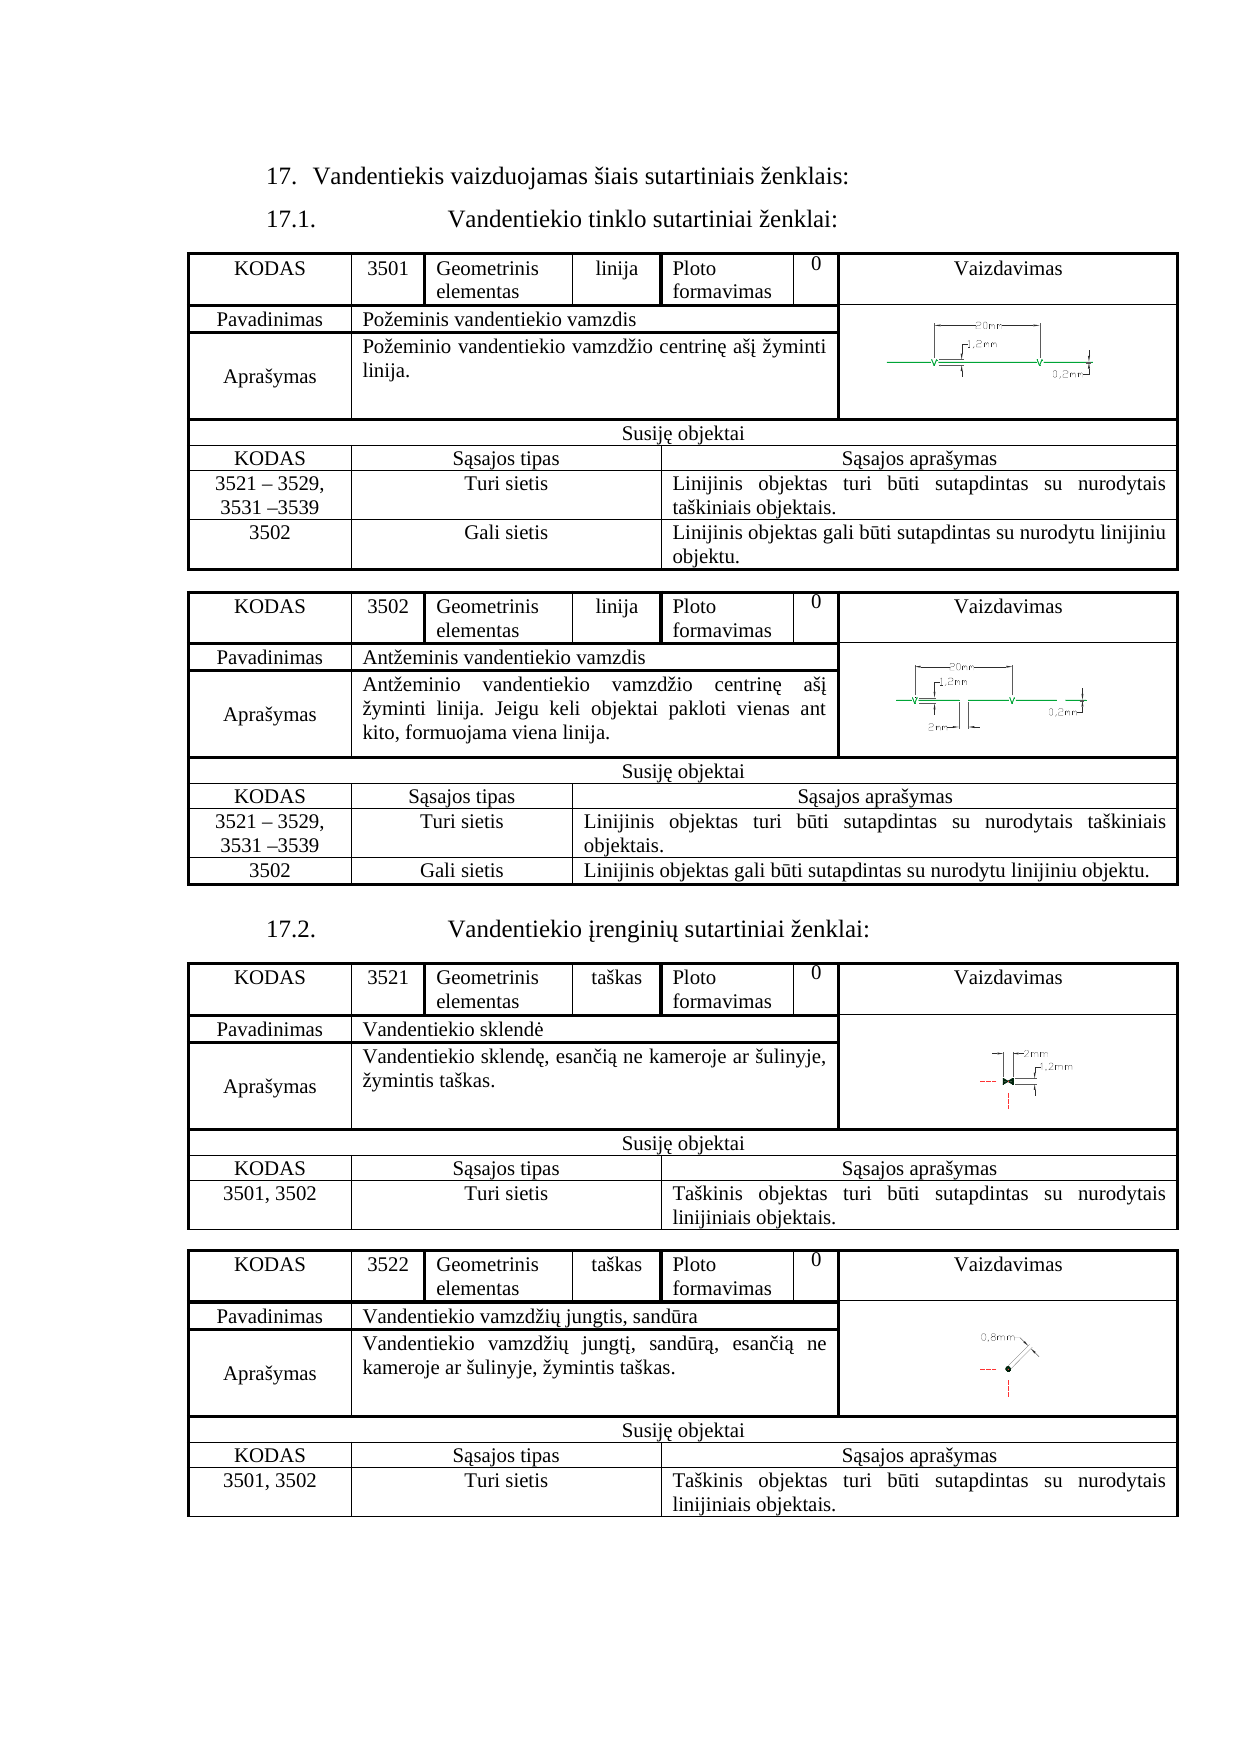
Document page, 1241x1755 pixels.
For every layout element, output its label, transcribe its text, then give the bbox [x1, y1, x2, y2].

table_cell KODAS [190, 784, 351, 808]
table_cell Antžeminio vandentiekio vamzdžio centrinę ašį žyminti linija. Jeigu keli objektai pakloti vienas ant kito, formuojama viena linija. [352, 672, 837, 756]
table_header Geometrinis elementas [426, 255, 572, 303]
table_cell Aprašymas [190, 672, 351, 756]
table_header Vaizdavimas [840, 965, 1176, 1013]
table_cell 3501, 3502 [190, 1468, 351, 1516]
table_cell Linijinis objektas turi būti sutapdintas su nurodytais taškiniais objektais. [662, 471, 1176, 519]
table_cell Gali sietis [352, 520, 661, 568]
table_cell Pavadinimas [190, 1017, 351, 1041]
table_header linija [573, 255, 659, 303]
text 17. Vandentiekis vaizduojamas šiais sutartiniais ženklais: [177, 161, 1181, 190]
text 17.1. Vandentiekio tinklo sutartiniai ženklai: [177, 204, 1181, 233]
table_header Geometrinis elementas [426, 594, 572, 642]
table_header Vaizdavimas [840, 1252, 1176, 1300]
table_cell Turi sietis [352, 1181, 661, 1229]
table_cell Linijinis objektas turi būti sutapdintas su nurodytais taškiniais objektais. [573, 809, 1176, 857]
table_cell Gali sietis [352, 858, 572, 882]
table_header 3502 [352, 594, 423, 642]
table_cell [840, 305, 1176, 418]
table_cell Aprašymas [190, 334, 351, 418]
table_cell Aprašymas [190, 1044, 351, 1127]
table_header Ploto formavimas [663, 255, 793, 303]
table_header  [794, 594, 837, 642]
table_cell KODAS [190, 1156, 351, 1180]
table_header 3522 [352, 1252, 423, 1300]
table_cell Sąsajos tipas [352, 446, 661, 470]
table_cell Sąsajos aprašymas [662, 446, 1176, 470]
table_header Geometrinis elementas [426, 965, 572, 1013]
table_header Vaizdavimas [840, 594, 1176, 642]
table_cell Taškinis objektas turi būti sutapdintas su nurodytais linijiniais objektais. [662, 1181, 1176, 1229]
table_cell Susiję objektai [190, 759, 1176, 783]
table_cell Pavadinimas [190, 645, 351, 669]
table_cell Sąsajos tipas [352, 784, 572, 808]
table_cell Sąsajos aprašymas [662, 1156, 1176, 1180]
table_header  [794, 1252, 837, 1300]
table_header 3521 [352, 965, 423, 1013]
table_cell Vandentiekio sklendė [352, 1017, 837, 1041]
table_header Vaizdavimas [840, 255, 1176, 303]
table_cell Susiję objektai [190, 1131, 1176, 1155]
table_header  [794, 255, 837, 303]
table_cell 3521 – 3529, 3531 –3539 [190, 471, 351, 519]
table_header KODAS [190, 965, 351, 1013]
table_cell 3502 [190, 520, 351, 568]
table_cell Sąsajos aprašymas [662, 1443, 1176, 1467]
table_header Ploto formavimas [663, 594, 793, 642]
table_cell Linijinis objektas gali būti sutapdintas su nurodytu linijiniu objektu. [662, 520, 1176, 568]
table_cell Požeminis vandentiekio vamzdis [352, 307, 837, 331]
table_cell Sąsajos tipas [352, 1443, 661, 1467]
table_cell Turi sietis [352, 809, 572, 857]
table_cell Turi sietis [352, 1468, 661, 1516]
table_cell Sąsajos aprašymas [573, 784, 1176, 808]
table_cell Aprašymas [190, 1331, 351, 1414]
table_cell Antžeminis vandentiekio vamzdis [352, 645, 837, 669]
table_cell Vandentiekio vamzdžių jungtį, sandūrą, esančią ne kameroje ar šulinyje, žymintis taškas. [352, 1331, 837, 1414]
table_header Geometrinis elementas [426, 1252, 572, 1300]
table_header Ploto formavimas [663, 1252, 793, 1300]
table_cell KODAS [190, 1443, 351, 1467]
table_cell [840, 1301, 1176, 1414]
table_cell Sąsajos tipas [352, 1156, 661, 1180]
table_header taškas [573, 1252, 659, 1300]
table_header KODAS [190, 255, 351, 303]
table_header linija [573, 594, 659, 642]
table_cell KODAS [190, 446, 351, 470]
table_cell Vandentiekio vamzdžių jungtis, sandūra [352, 1304, 837, 1328]
table_header KODAS [190, 1252, 351, 1300]
table_cell [840, 1015, 1176, 1127]
table_cell 3501, 3502 [190, 1181, 351, 1229]
table_cell 3521 – 3529, 3531 –3539 [190, 809, 351, 857]
text 17.2. Vandentiekio įrenginių sutartiniai ženklai: [177, 914, 1181, 943]
table_cell Taškinis objektas turi būti sutapdintas su nurodytais linijiniais objektais. [662, 1468, 1176, 1516]
table_cell [840, 643, 1176, 756]
table_cell Pavadinimas [190, 1304, 351, 1328]
table_header KODAS [190, 594, 351, 642]
table_header  [794, 965, 837, 1013]
table_cell Linijinis objektas gali būti sutapdintas su nurodytu linijiniu objektu. [573, 858, 1176, 882]
table_cell Susiję objektai [190, 421, 1176, 445]
table_cell Požeminio vandentiekio vamzdžio centrinę ašį žyminti linija. [352, 334, 837, 418]
table_header Ploto formavimas [663, 965, 793, 1013]
table_cell Turi sietis [352, 471, 661, 519]
table_header 3501 [352, 255, 423, 303]
table_header taškas [573, 965, 659, 1013]
table_cell Susiję objektai [190, 1418, 1176, 1442]
table_cell Pavadinimas [190, 307, 351, 331]
table_cell 3502 [190, 858, 351, 882]
table_cell Vandentiekio sklendę, esančią ne kameroje ar šulinyje, žymintis taškas. [352, 1044, 837, 1127]
